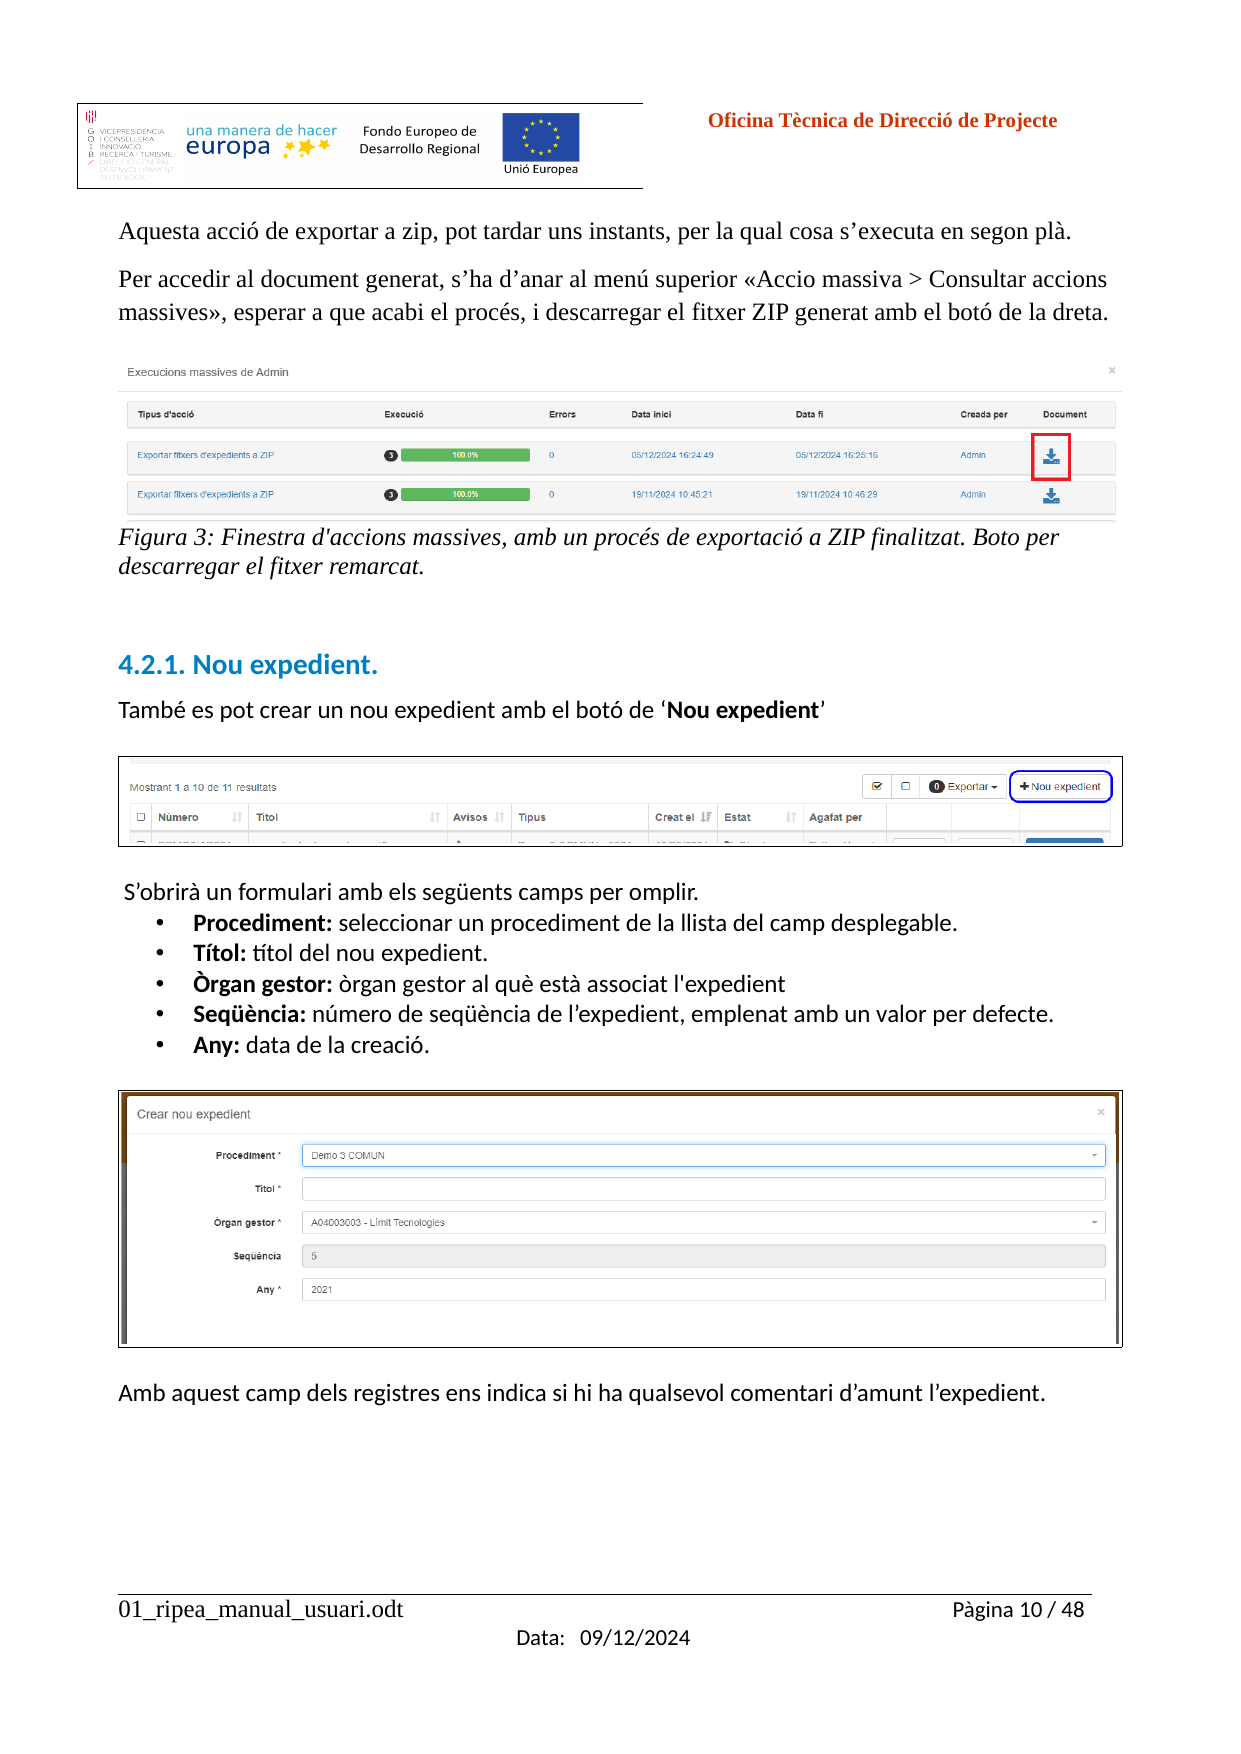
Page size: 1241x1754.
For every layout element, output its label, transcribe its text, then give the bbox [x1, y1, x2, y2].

picture [82, 108, 178, 182]
text Amb aquest camp dels registres ens indica si hi ha qualsevol comentari d’amunt l’expedient. [118, 1377, 1122, 1408]
picture [184, 108, 585, 182]
picture [118, 357, 1123, 523]
picture [121, 758, 1119, 843]
subtitle 4.2.1. Nou expedient. [118, 646, 1122, 682]
picture [121, 1092, 1119, 1344]
text També es pot crear un nou expedient amb el botó de ‘Nou expedient’ [118, 694, 1122, 725]
list Seqüència: número de seqüència de l’expedient, emplenat amb un valor per defecte. [156, 998, 1122, 1029]
text Figura 3: Finestra d'accions massives, amb un procés de exportació a ZIP finalitzat. Boto per descarregar el fitxer remarcat. [118, 523, 1122, 580]
text Per accedir al document generat, s’ha d’anar al menú superior «Accio massiva > Consultar accions massives», esperar a que acabi el procés, i descarregar el fitxer ZIP generat amb el botó de la dreta. [118, 264, 1122, 326]
text S’obrirà un formulari amb els següents camps per omplir. [118, 876, 1122, 907]
text Aquesta acció de exportar a zip, pot tardar uns instants, per la qual cosa s’executa en segon plà. [118, 216, 1122, 245]
list Òrgan gestor: òrgan gestor al què està associat l'expedient [156, 968, 1122, 998]
list Títol: títol del nou expedient. [156, 937, 1122, 968]
list Any: data de la creació. [156, 1029, 1122, 1059]
list Procediment: seleccionar un procediment de la llista del camp desplegable. [156, 907, 1122, 937]
